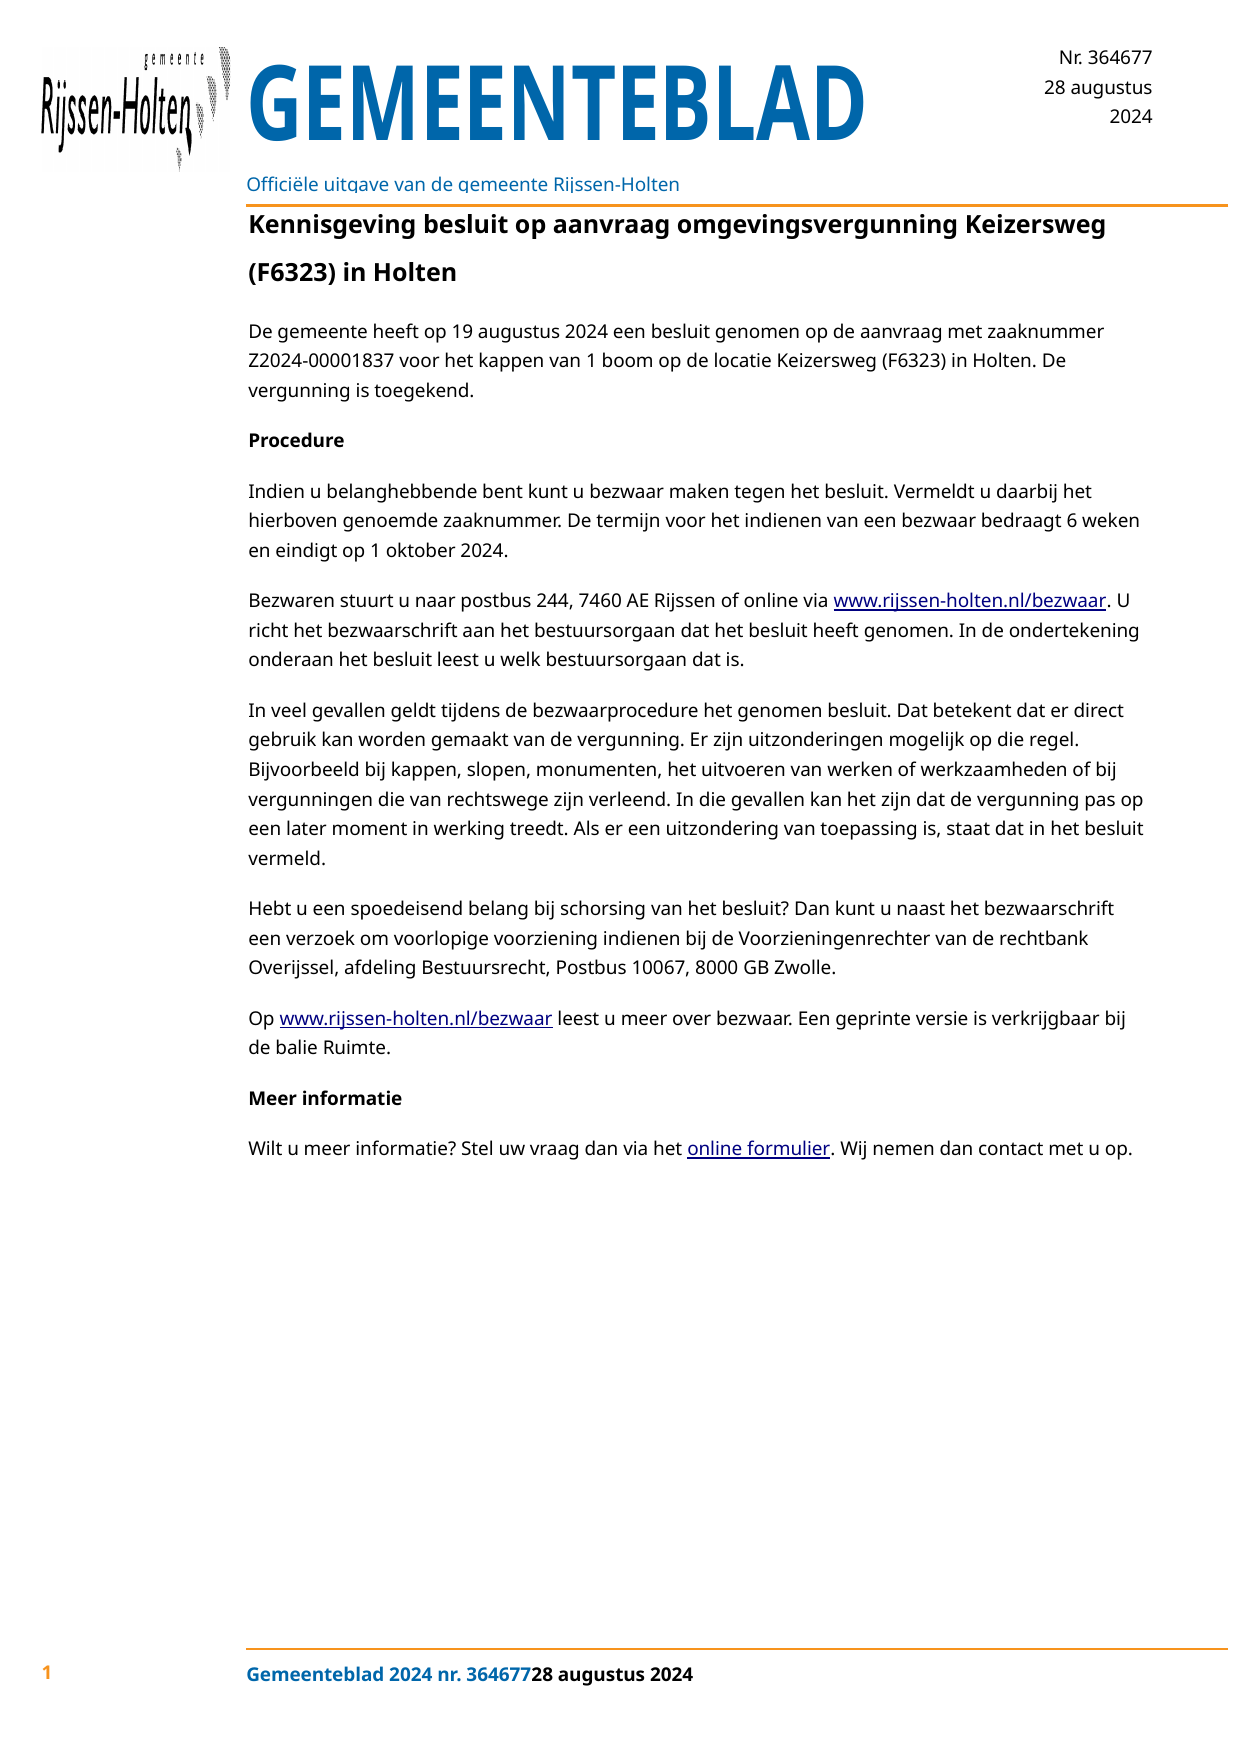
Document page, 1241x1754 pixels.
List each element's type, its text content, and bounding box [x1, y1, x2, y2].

text Wilt u meer informatie? Stel uw vraag dan via het online formulier. Wij nemen dan contact met u op. [248, 1135, 1152, 1161]
text De gemeente heeft op 19 augustus 2024 een besluit genomen op de aanvraag met zaaknummer Z2024-00001837 voor het kappen van 1 boom op de locatie Keizersweg (F6323) in Holten. De vergunning is toegekend. [248, 318, 1152, 403]
text Indien u belanghebbende bent kunt u bezwaar maken tegen het besluit. Vermeldt u daarbij het hierboven genoemde zaaknummer. De termijn voor het indienen van een bezwaar bedraagt 6 weken en eindigt op 1 oktober 2024. [248, 478, 1152, 563]
text Procedure [248, 427, 1152, 453]
text Meer informatie [248, 1085, 1152, 1111]
text Op www.rijssen-holten.nl/bezwaar leest u meer over bezwaar. Een geprinte versie is verkrijgbaar bij de balie Ruimte. [248, 1005, 1152, 1060]
text Hebt u een spoedeisend belang bij schorsing van het besluit? Dan kunt u naast het bezwaarschrift een verzoek om voorlopige voorziening indienen bij de Voorzieningenrechter van de rechtbank Overijssel, afdeling Bestuursrecht, Postbus 10067, 8000 GB Zwolle. [248, 895, 1152, 980]
text Kennisgeving besluit op aanvraag omgevingsvergunning Keizersweg (F6323) in Holten [248, 207, 1152, 288]
text In veel gevallen geldt tijdens de bezwaarprocedure het genomen besluit. Dat betekent dat er direct gebruik kan worden gemaakt van de vergunning. Er zijn uitzonderingen mogelijk op die regel. Bijvoorbeeld bij kappen, slopen, monumenten, het uitvoeren van werken of werkzaamheden of bij vergunningen die van rechtswege zijn verleend. In die gevallen kan het zijn dat de vergunning pas op een later moment in werking treedt. Als er een uitzondering van toepassing is, staat dat in het besluit vermeld. [248, 697, 1152, 871]
text Bezwaren stuurt u naar postbus 244, 7460 AE Rijssen of online via www.rijssen-holten.nl/bezwaar. U richt het bezwaarschrift aan het bestuursorgaan dat het besluit heeft genomen. In de ondertekening onderaan het besluit leest u welk bestuursorgaan dat is. [248, 587, 1152, 672]
picture [41, 47, 231, 172]
